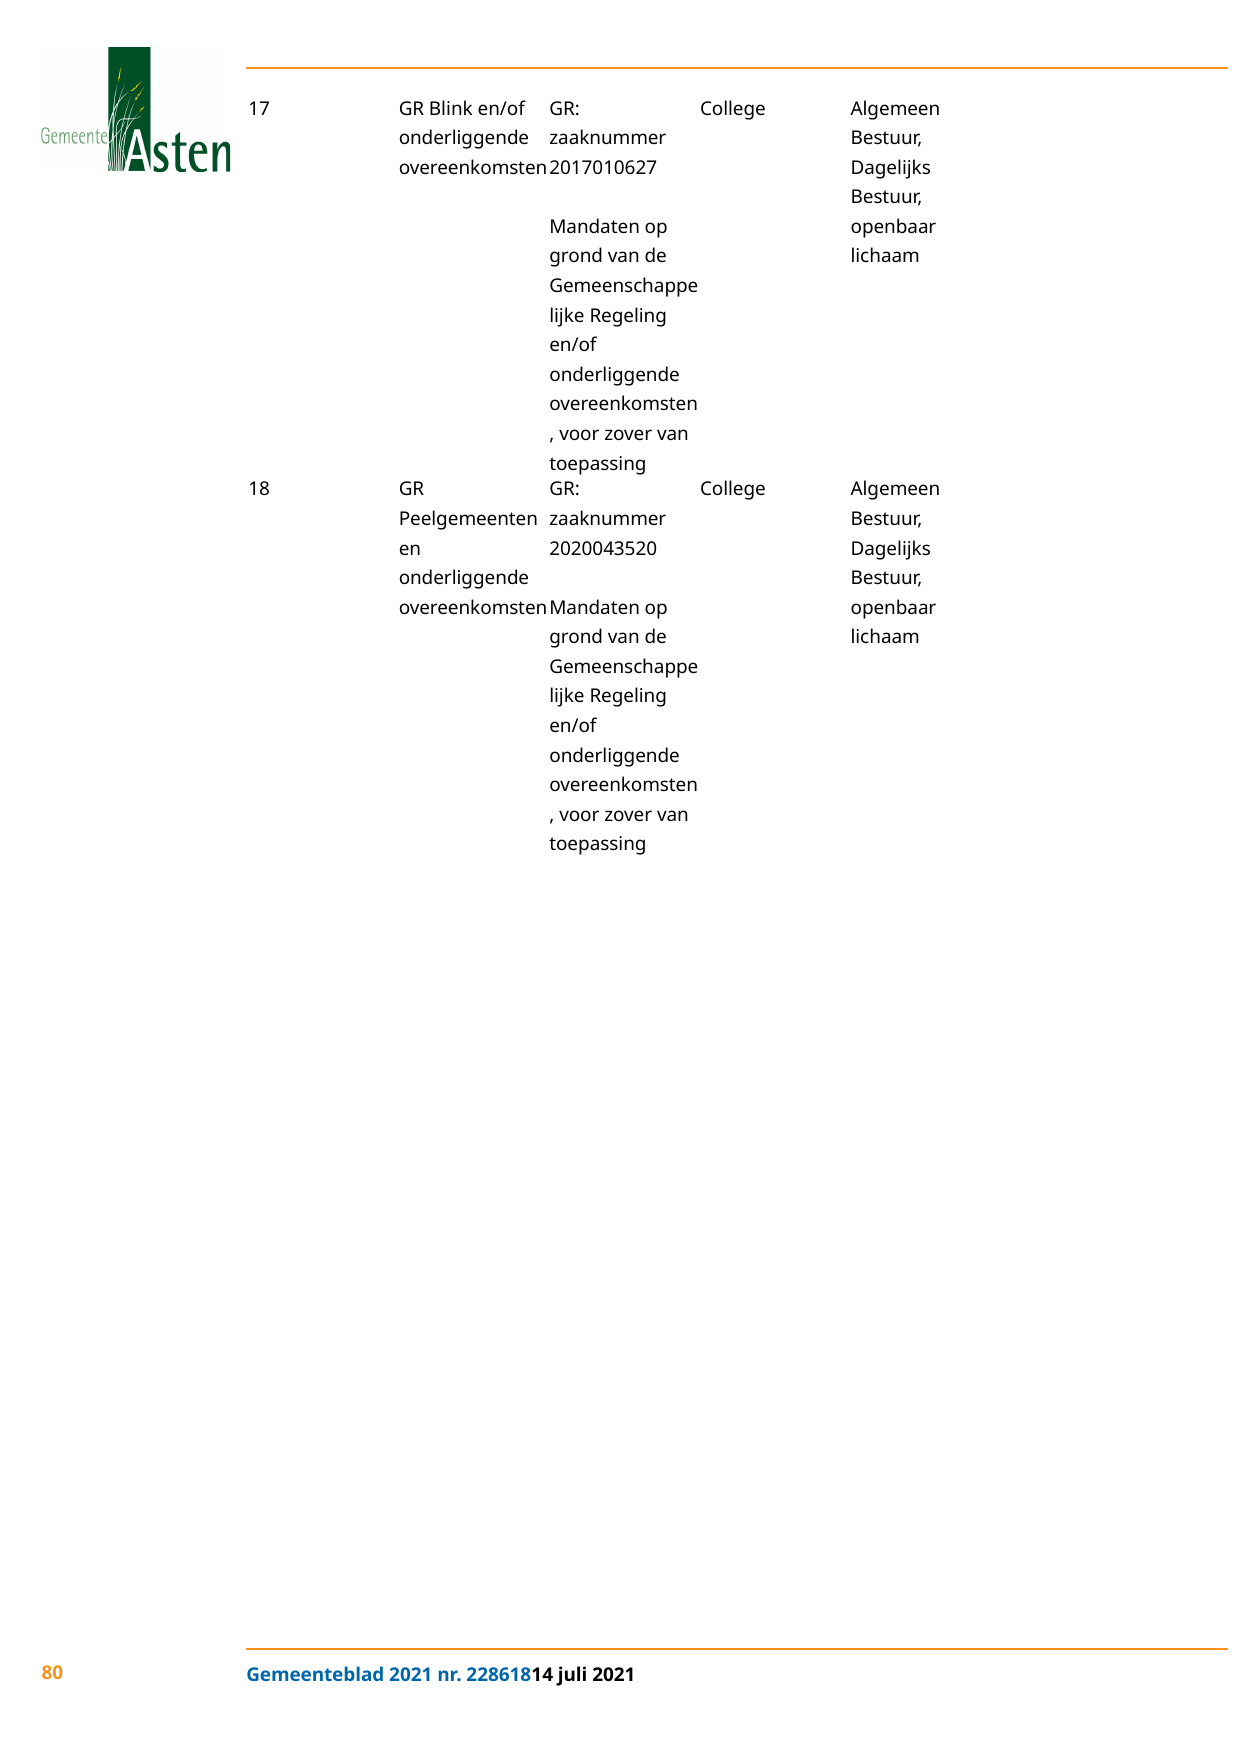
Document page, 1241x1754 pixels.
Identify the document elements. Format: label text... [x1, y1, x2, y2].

table_cell [1001, 476, 1152, 856]
table_cell GR Blink en/of onderliggende overeenkomsten [399, 95, 549, 476]
picture [41, 47, 231, 172]
table_cell [1001, 95, 1152, 476]
table_cell GR: zaaknummer 2017010627 Mandaten op grond van de Gemeenschappelijke Regeling en/of onderliggende overeenkomsten, voor zover van toepassing [549, 95, 700, 476]
table_cell Algemeen Bestuur, Dagelijks Bestuur, openbaar lichaam [850, 95, 1001, 476]
table_cell 17 [248, 95, 398, 476]
table_cell GR: zaaknummer 2020043520 Mandaten op grond van de Gemeenschappelijke Regeling en/of onderliggende overeenkomsten, voor zover van toepassing [549, 476, 700, 856]
table_cell Algemeen Bestuur, Dagelijks Bestuur, openbaar lichaam [850, 476, 1001, 856]
table_cell College [700, 476, 850, 856]
table_cell GR Peelgemeenten en onderliggende overeenkomsten [399, 476, 549, 856]
table_cell College [700, 95, 850, 476]
table_cell 18 [248, 476, 398, 856]
